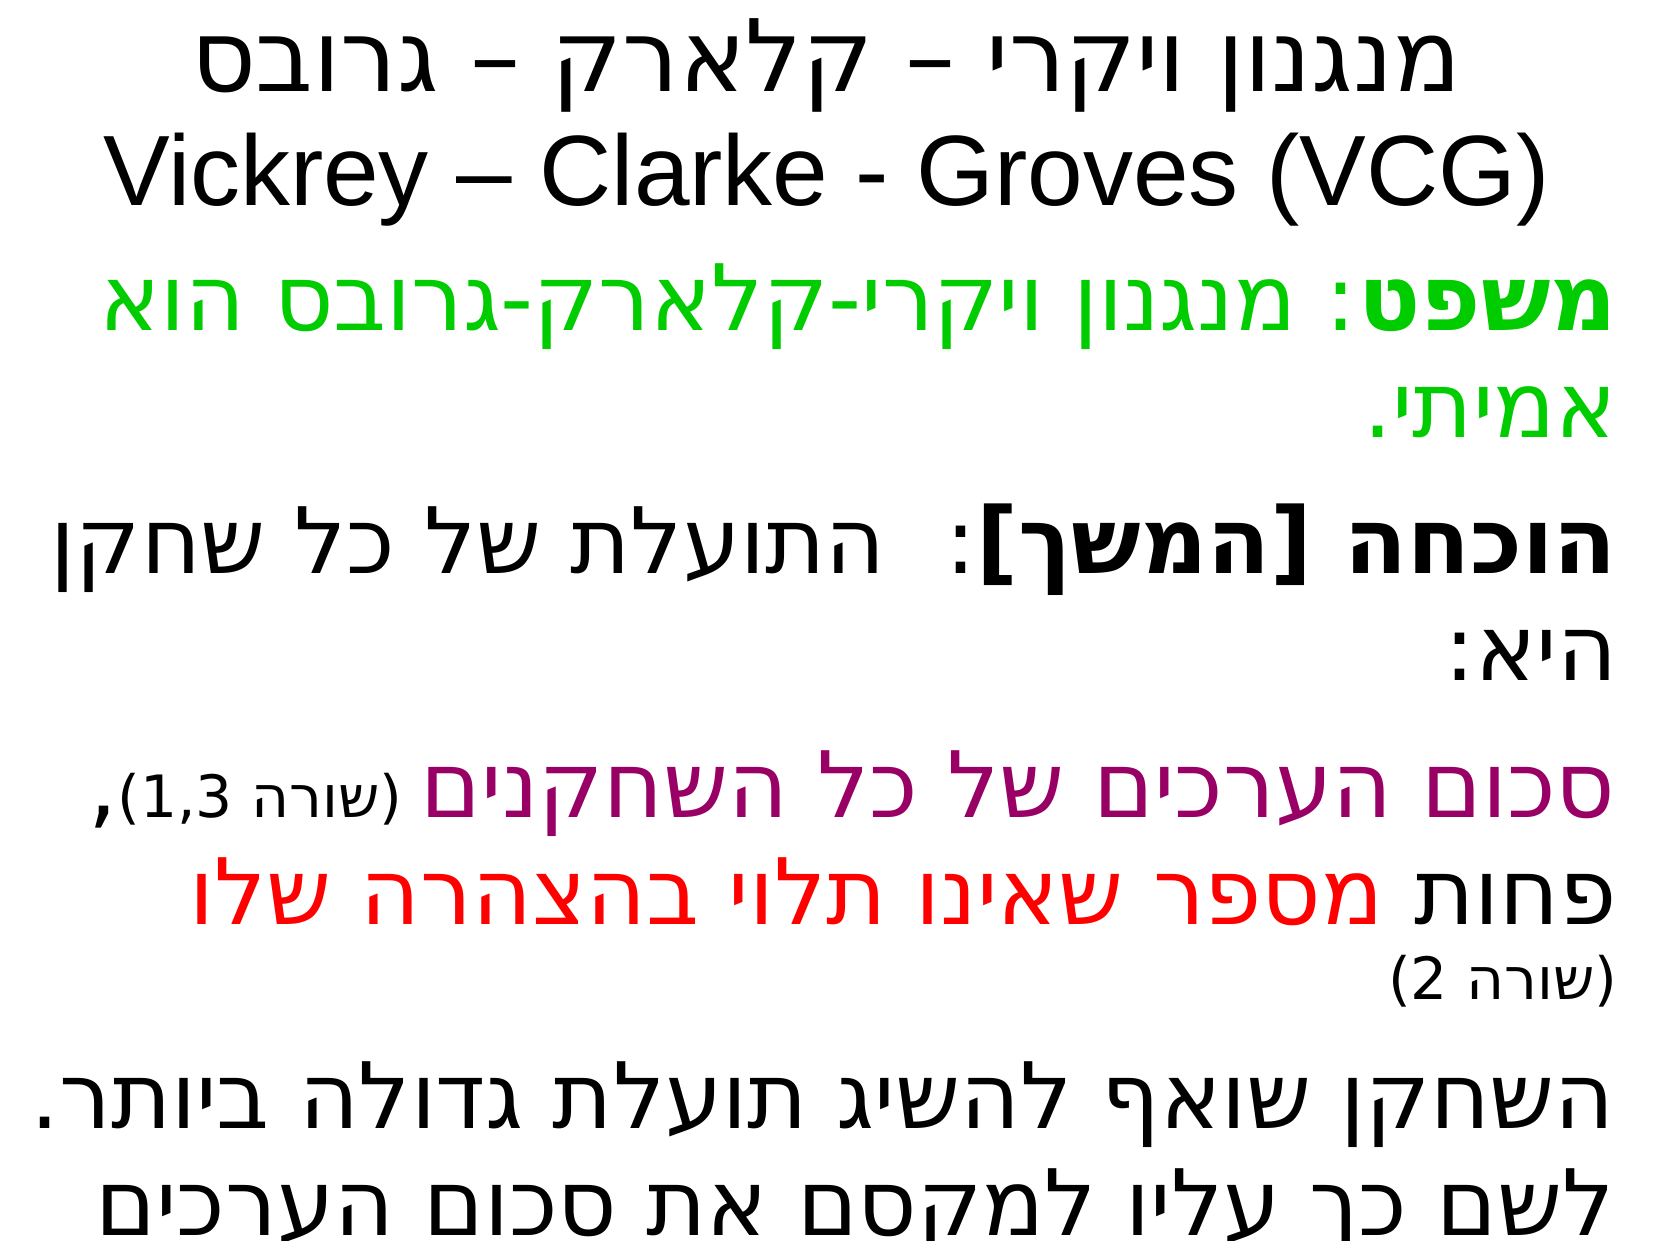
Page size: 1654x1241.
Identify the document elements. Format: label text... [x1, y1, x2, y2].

list משפט: מנגנון ויקרי-קלארק-גרובס הוא אמיתי. הוכחה [המשך]: התועלת של כל שחקן היא: סכום הערכים של כל השחקנים (שורה 1,3), פחות מספר שאינו תלוי בהצהרה שלו (שורה 2) השחקן שואף להשיג תועלת גדולה ביותר. לשם כך עליו למקסם את סכום הערכים של כל השחקנים. זה בדיוק מה שעושה מנגנון ויקרי-קלארק-גרובס כשהשחקן אומר אמת.*** [27, 244, 1618, 1216]
title מנגנון ויקרי – קלארק – גרובס Vickrey – Clarke - Groves (VCG) [0, 1, 1654, 224]
